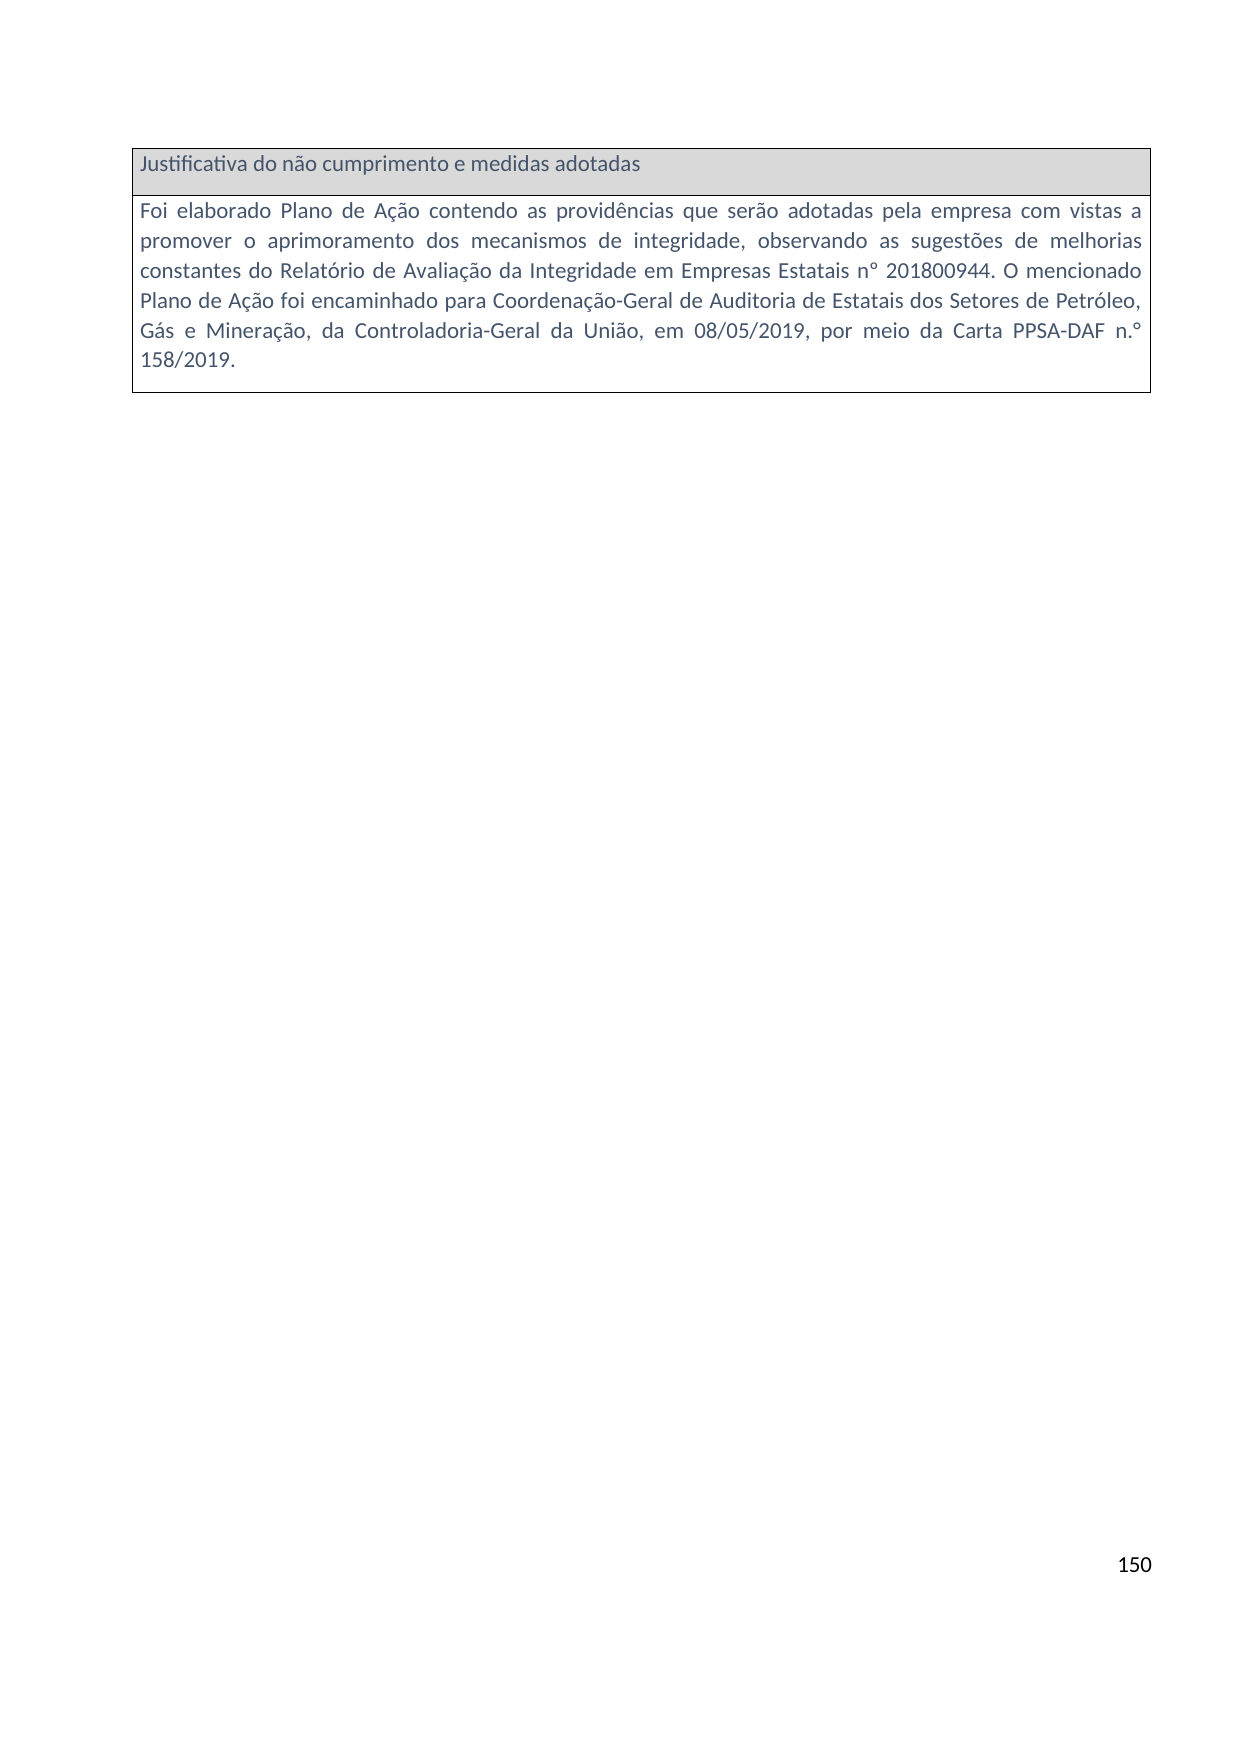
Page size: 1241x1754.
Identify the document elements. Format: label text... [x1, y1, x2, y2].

table_cell Foi elaborado Plano de Ação contendo as providências que serão adotadas pela empresa com vistas a promover o aprimoramento dos mecanismos de integridade, observando as sugestões de melhorias constantes do Relatório de Avaliação da Integridade em Empresas Estatais nº 201800944. O mencionado Plano de Ação foi encaminhado para Coordenação-Geral de Auditoria de Estatais dos Setores de Petróleo, Gás e Mineração, da Controladoria-Geral da União, em 08/05/2019, por meio da Carta PPSA-DAF n.° 158/2019. [133, 196, 1150, 392]
table_cell Justificativa do não cumprimento e medidas adotadas [133, 149, 1150, 195]
